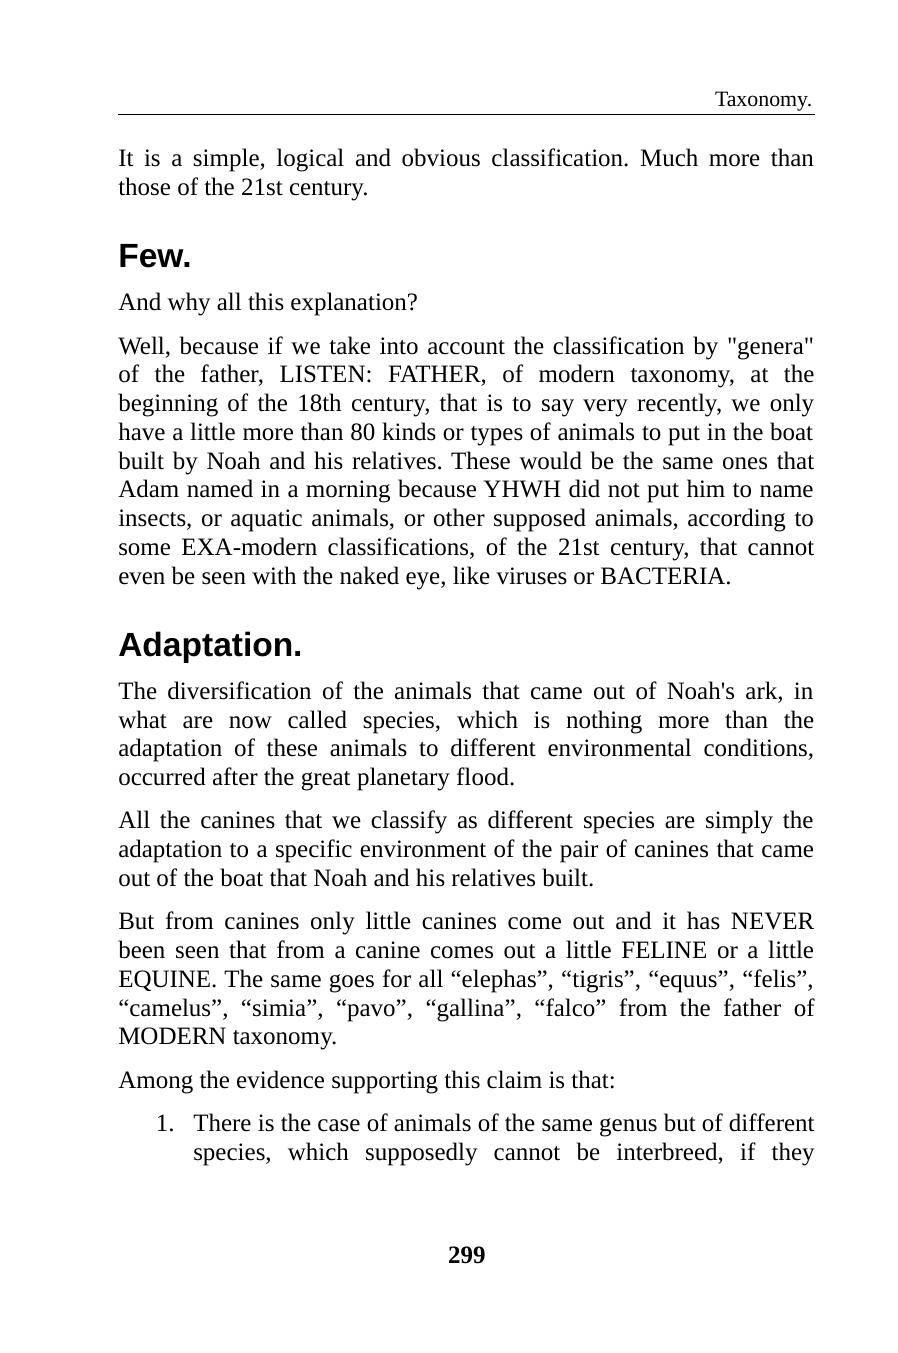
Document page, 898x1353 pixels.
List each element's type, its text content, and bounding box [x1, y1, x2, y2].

text All the canines that we classify as different species are simply the adaptation to a specific environment of the pair of canines that came out of the boat that Noah and his relatives built. [118, 806, 815, 892]
text And why all this explanation? [118, 287, 815, 316]
text But from canines only little canines come out and it has NEVER been seen that from a canine comes out a little FELINE or a little EQUINE. The same goes for all “elephas”, “tigris”, “equus”, “felis”, “camelus”, “simia”, “pavo”, “gallina”, “falco” from the father of MODERN taxonomy. [118, 906, 815, 1050]
list There is the case of animals of the same genus but of different species, which supposedly cannot be interbreed, if they [156, 1108, 815, 1166]
text The diversification of the animals that came out of Noah's ark, in what are now called species, which is nothing more than the adaptation of these animals to different environmental conditions, occurred after the great planetary flood. [118, 676, 815, 791]
text Well, because if we take into account the classification by "genera" of the father, LISTEN: FATHER, of modern taxonomy, at the beginning of the 18th century, that is to say very recently, we only have a little more than 80 kinds or types of animals to put in the boat built by Noah and his relatives. These would be the same ones that Adam named in a morning because YHWH did not put him to name insects, or aquatic animals, or other supposed animals, according to some EXA-modern classifications, of the 21st century, that cannot even be seen with the naked eye, like viruses or BACTERIA. [118, 331, 815, 589]
subtitle Few. [118, 236, 815, 275]
subtitle Adaptation. [118, 625, 815, 663]
text It is a simple, logical and obvious classification. Much more than those of the 21st century. [118, 143, 815, 201]
text Among the evidence supporting this claim is that: [118, 1065, 815, 1093]
